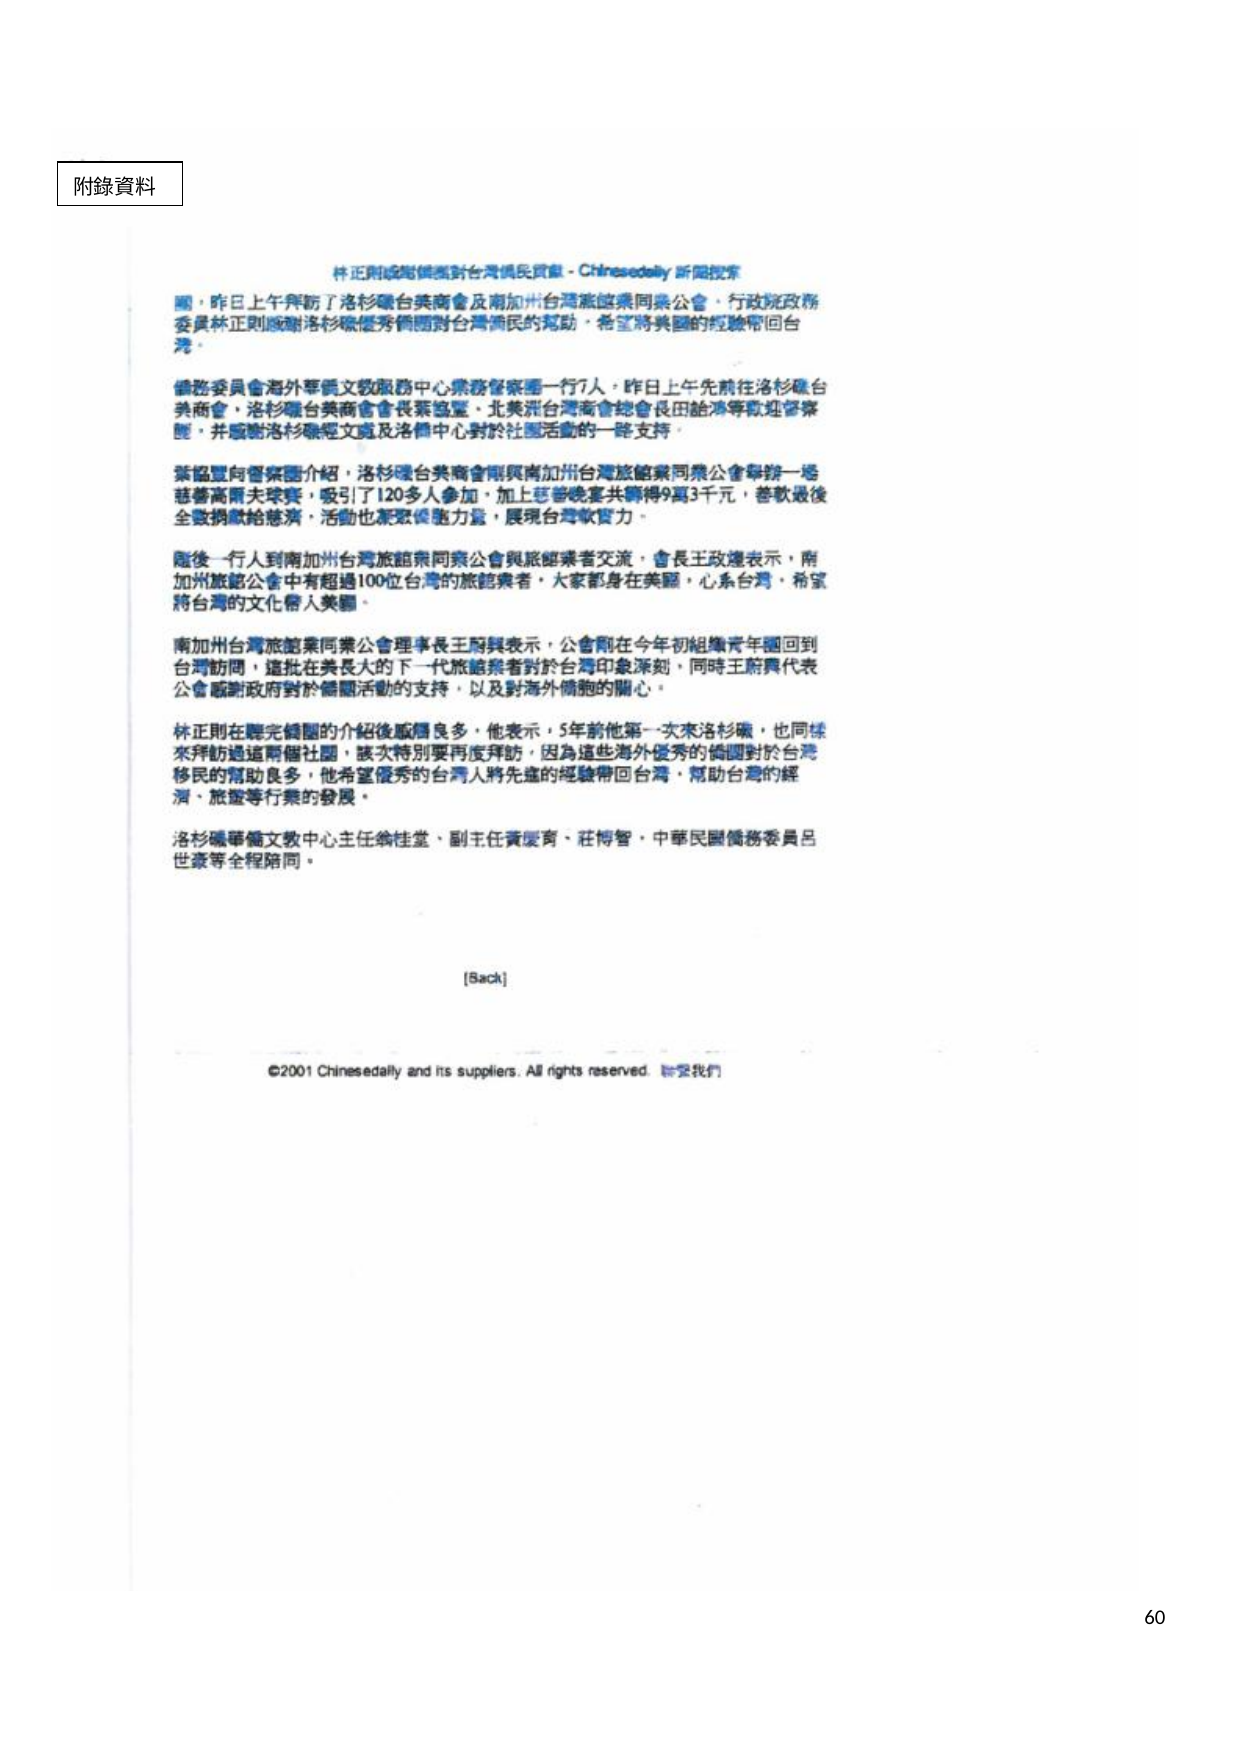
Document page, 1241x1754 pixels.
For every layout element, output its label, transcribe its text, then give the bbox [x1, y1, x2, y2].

text 附錄資料 [73, 170, 167, 198]
picture [50, 128, 1142, 1591]
